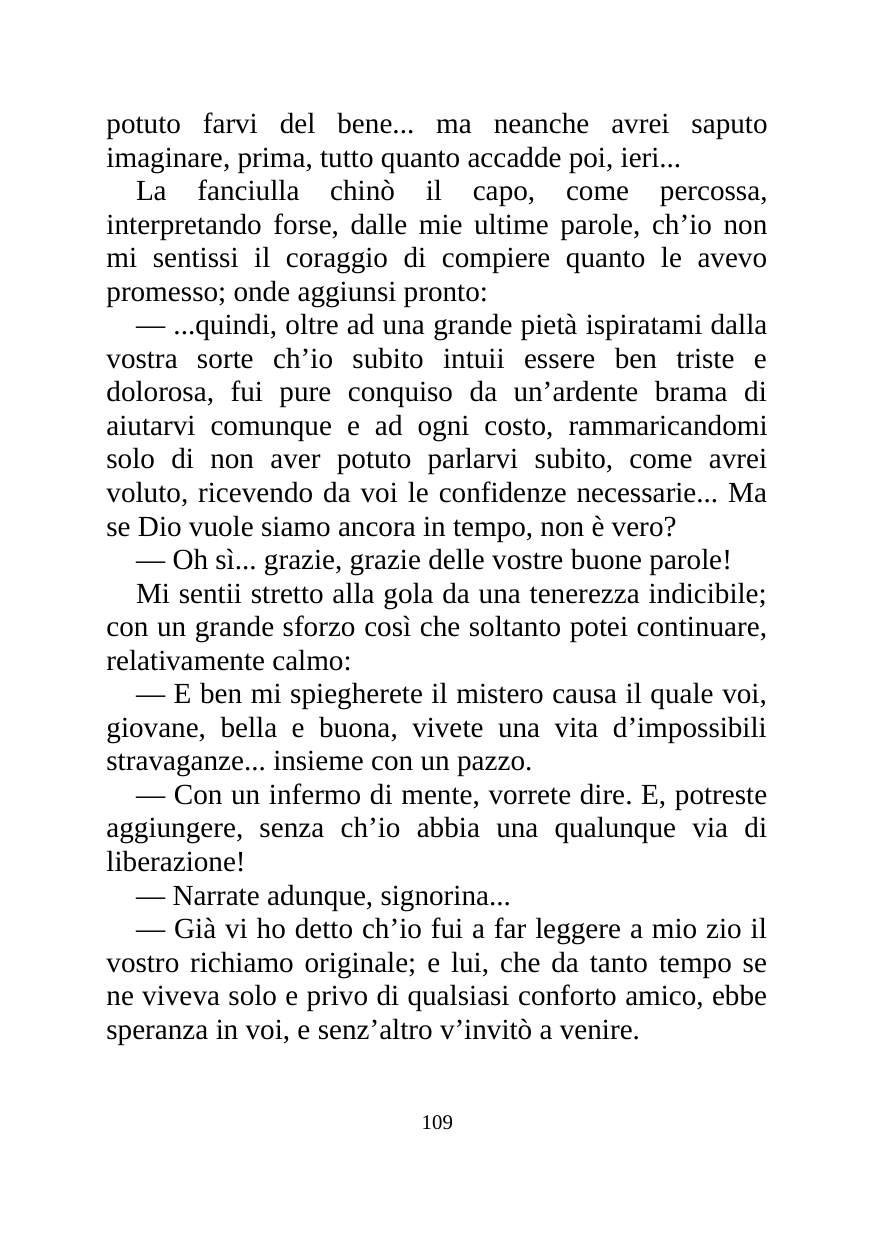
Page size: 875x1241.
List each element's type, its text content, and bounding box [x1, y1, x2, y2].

text — Con un infermo di mente, vorrete dire. E, potreste aggiungere, senza ch’io abbia una qualunque via di liberazione! [106, 777, 768, 878]
text — Già vi ho detto ch’io fui a far leggere a mio zio il vostro richiamo originale; e lui, che da tanto tempo se ne viveva solo e privo di qualsiasi conforto amico, ebbe speranza in voi, e senz’altro v’invitò a venire. [106, 911, 768, 1045]
text Mi sentii stretto alla gola da una tenerezza indicibile; con un grande sforzo così che soltanto potei continuare, relativamente calmo: [106, 576, 768, 676]
text La fanciulla chinò il capo, come percossa, interpretando forse, dalle mie ultime parole, ch’io non mi sentissi il coraggio di compiere quanto le avevo promesso; onde aggiunsi pronto: [106, 173, 768, 307]
text — E ben mi spiegherete il mistero causa il quale voi, giovane, bella e buona, vivete una vita d’impossibili stravaganze... insieme con un pazzo. [106, 676, 768, 777]
text — Oh sì... grazie, grazie delle vostre buone parole! [106, 542, 768, 576]
text — ...quindi, oltre ad una grande pietà ispiratami dalla vostra sorte ch’io subito intuii essere ben triste e dolorosa, fui pure conquiso da un’ardente brama di aiutarvi comunque e ad ogni costo, rammaricandomi solo di non aver potuto parlarvi subito, come avrei voluto, ricevendo da voi le confidenze necessarie... Ma se Dio vuole siamo ancora in tempo, non è vero? [106, 307, 768, 542]
text — Narrate adunque, signorina... [106, 878, 768, 911]
text potuto farvi del bene... ma neanche avrei saputo imaginare, prima, tutto quanto accadde poi, ieri... [106, 106, 768, 173]
